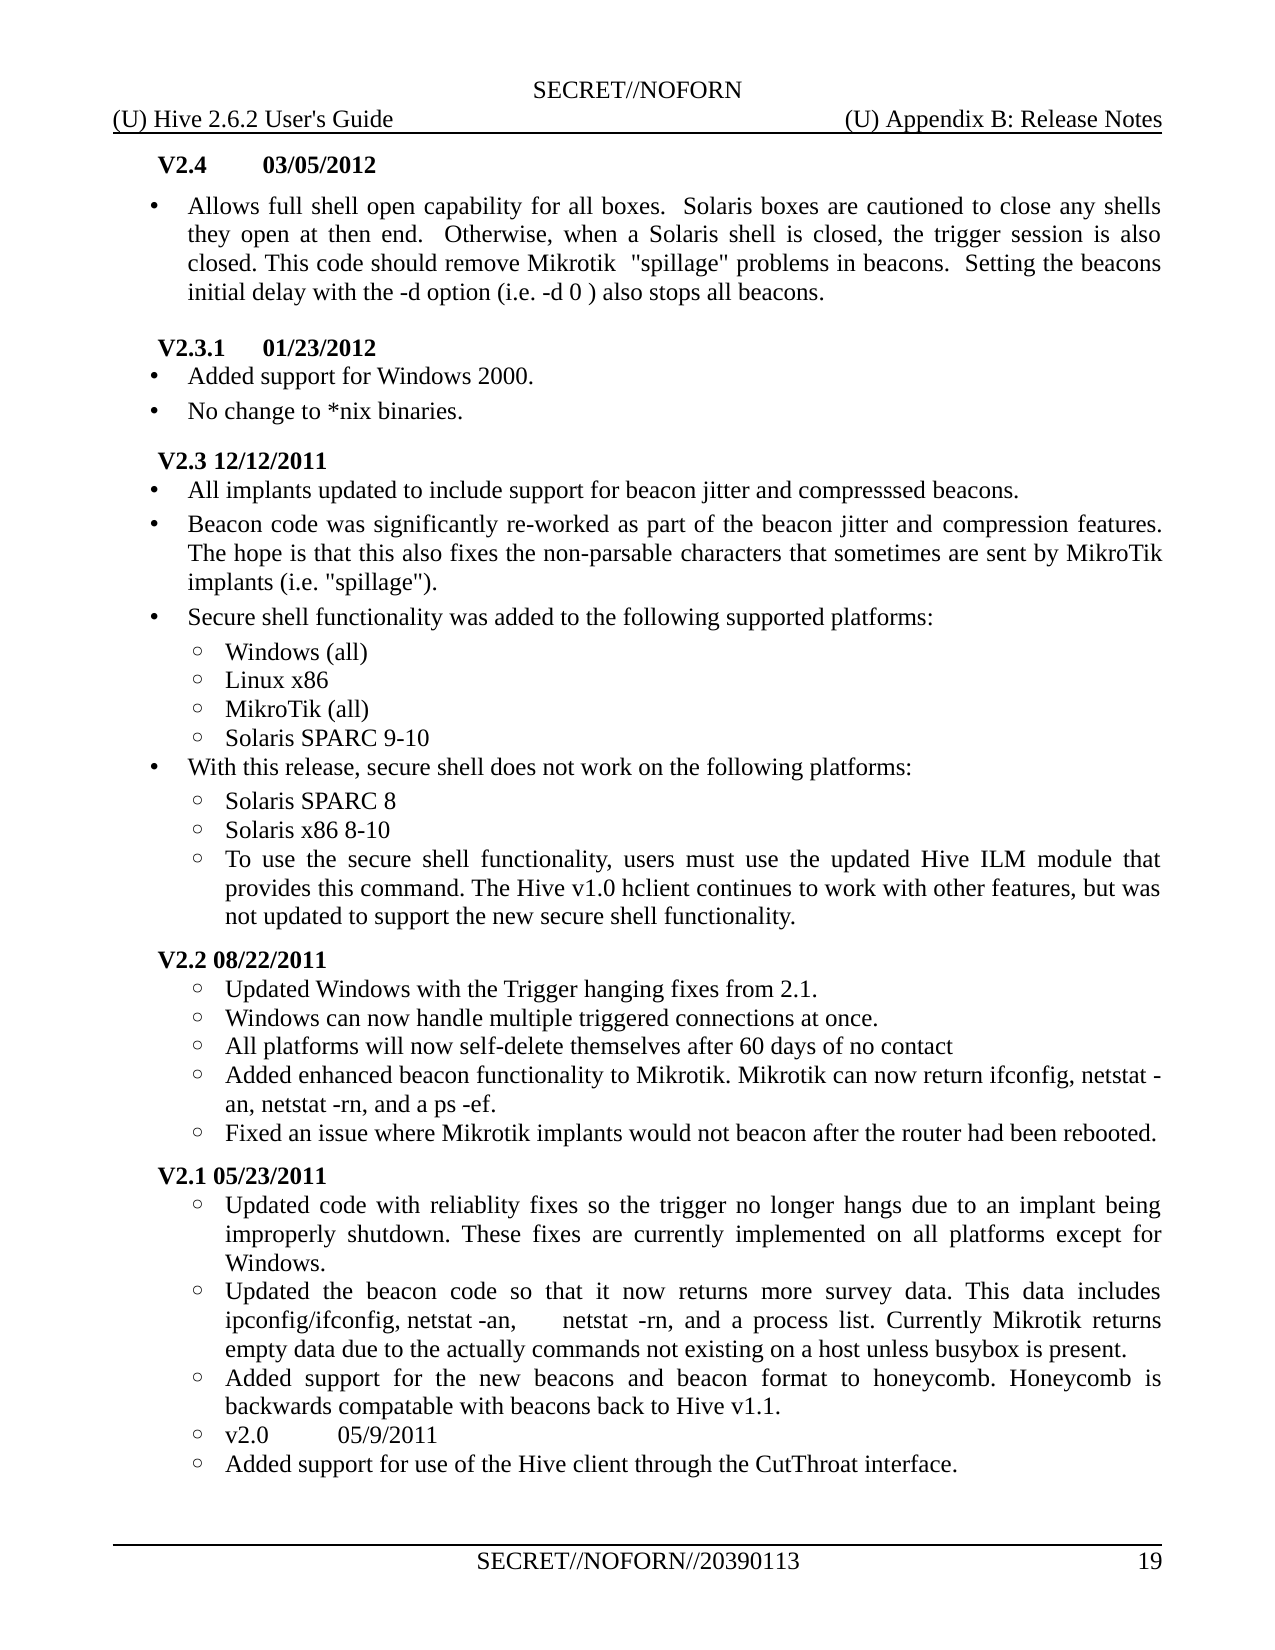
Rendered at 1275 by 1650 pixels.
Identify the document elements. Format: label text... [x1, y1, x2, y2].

list Secure shell functionality was added to the following supported platforms: [150, 602, 1162, 631]
list Allows full shell open capability for all boxes. Solaris boxes are cautioned to close any shells they open at then end. Otherwise, when a Solaris shell is closed, the trigger session is also closed. This code should remove Mikrotik "spillage" problems in beacons. Setting the beacons initial delay with the -d option (i.e. -d 0 ) also stops all beacons. [150, 191, 1162, 306]
list v2.0 05/9/2011 [187, 1420, 1162, 1449]
subtitle V2.4 03/05/2012 [157, 150, 1162, 179]
list No change to *nix binaries. [150, 396, 1162, 425]
subtitle V2.3 12/12/2011 [157, 446, 1162, 475]
list Solaris x86 8-10 [187, 815, 1162, 844]
subtitle V2.2 08/22/2011 [157, 945, 1162, 974]
list Windows can now handle multiple triggered connections at once. [187, 1003, 1162, 1031]
list Added support for use of the Hive client through the CutThroat interface. [187, 1449, 1162, 1478]
list Solaris SPARC 8 [187, 786, 1162, 815]
list All implants updated to include support for beacon jitter and compresssed beacons. [150, 475, 1162, 503]
list Added support for the new beacons and beacon format to honeycomb. Honeycomb is backwards compatable with beacons back to Hive v1.1. [187, 1363, 1162, 1420]
list Added enhanced beacon functionality to Mikrotik. Mikrotik can now return ifconfig, netstat -an, netstat -rn, and a ps -ef. [187, 1060, 1162, 1118]
list Windows (all) [187, 637, 1162, 665]
list With this release, secure shell does not work on the following platforms: [150, 752, 1162, 780]
list Beacon code was significantly re-worked as part of the beacon jitter and compression features. The hope is that this also fixes the non-parsable characters that sometimes are sent by MikroTik implants (i.e. "spillage"). [150, 509, 1162, 596]
list Solaris SPARC 9-10 [187, 723, 1162, 752]
list Fixed an issue where Mikrotik implants would not beacon after the router had been rebooted. [187, 1118, 1162, 1146]
list Added support for Windows 2000. [150, 361, 1162, 390]
list Updated the beacon code so that it now returns more survey data. This data includes ipconfig/ifconfig, netstat -an, netstat -rn, and a process list. Currently Mikrotik returns empty data due to the actually commands not existing on a host unless busybox is present. [187, 1276, 1162, 1363]
subtitle V2.1 05/23/2011 [157, 1161, 1162, 1190]
list Updated Windows with the Trigger hanging fixes from 2.1. [187, 974, 1162, 1003]
list Linux x86 [187, 665, 1162, 694]
list Updated code with reliablity fixes so the trigger no longer hangs due to an implant being improperly shutdown. These fixes are currently implemented on all platforms except for Windows. [187, 1190, 1162, 1276]
list To use the secure shell functionality, users must use the updated Hive ILM module that provides this command. The Hive v1.0 hclient continues to work with other features, but was not updated to support the new secure shell functionality. [187, 844, 1162, 930]
list All platforms will now self-delete themselves after 60 days of no contact [187, 1031, 1162, 1060]
list MikroTik (all) [187, 694, 1162, 723]
subtitle V2.3.1 01/23/2012 [157, 333, 1162, 361]
